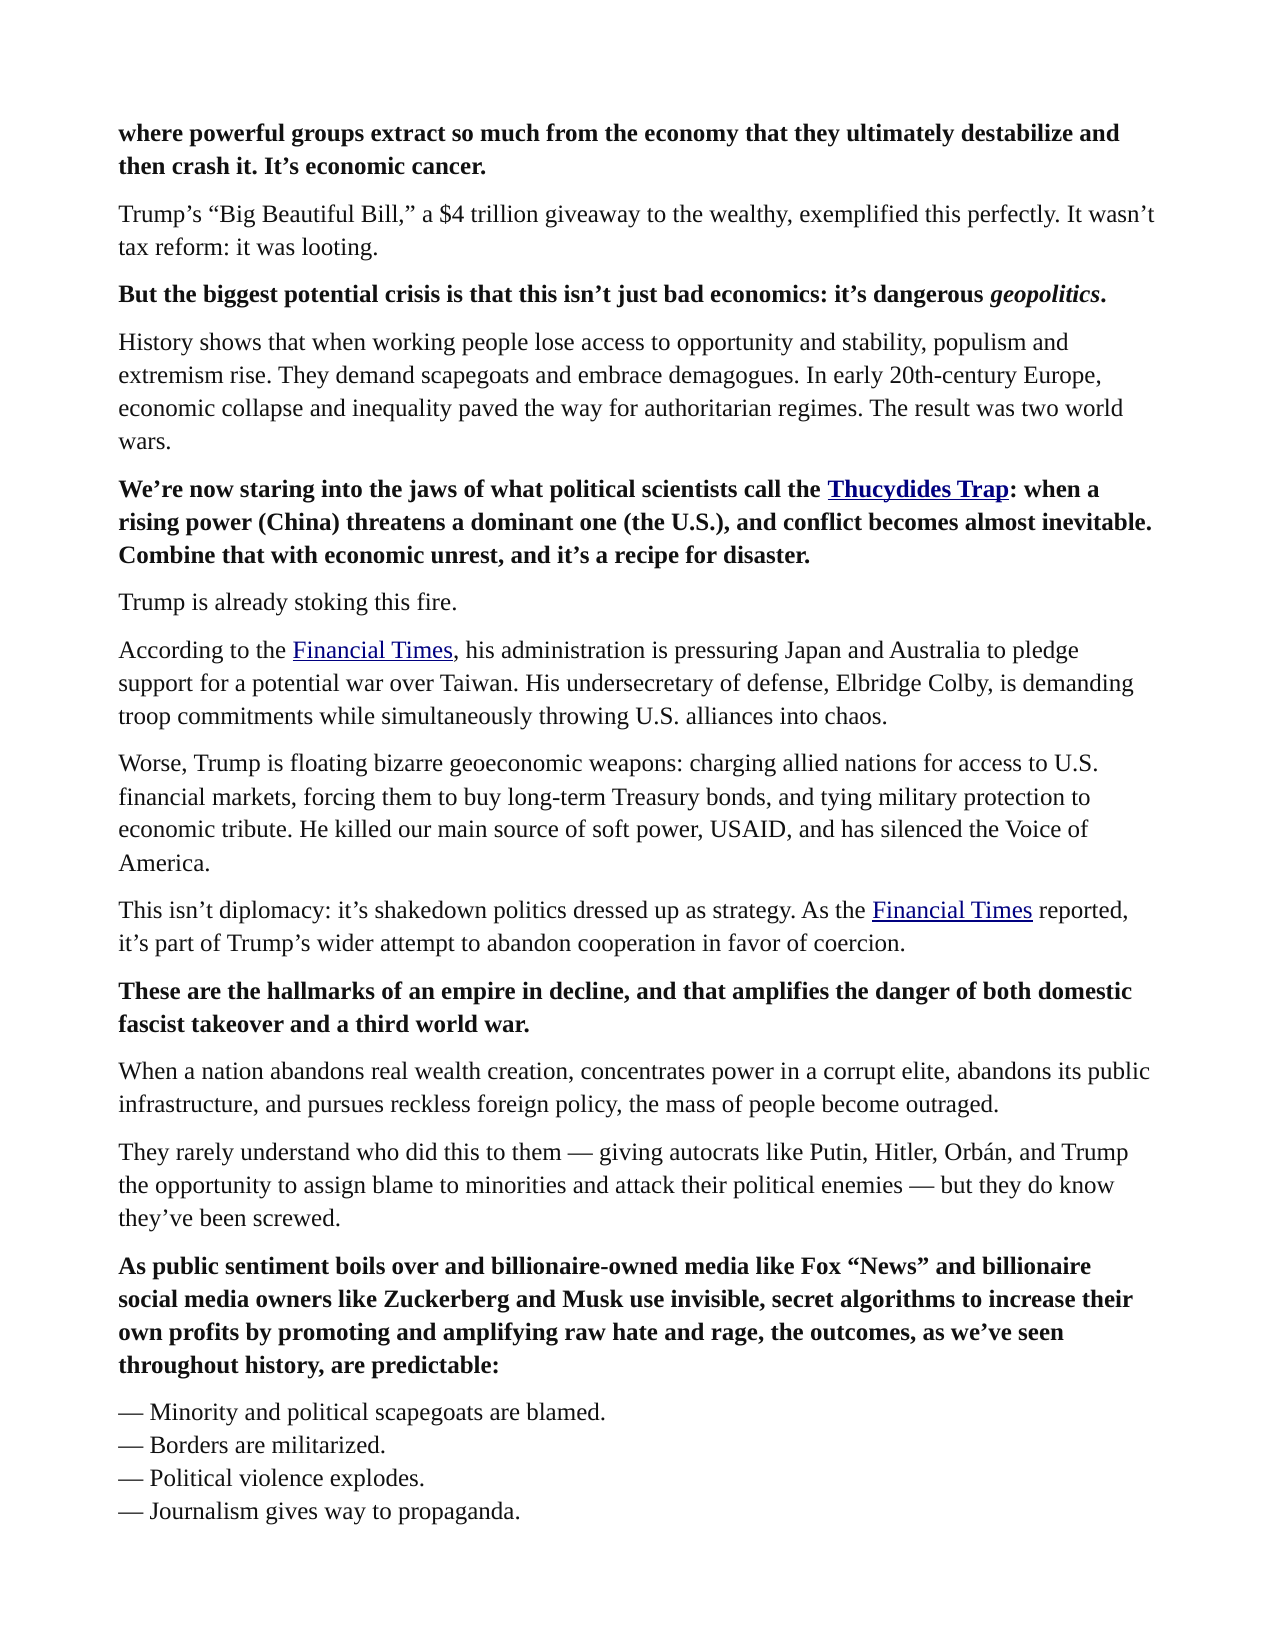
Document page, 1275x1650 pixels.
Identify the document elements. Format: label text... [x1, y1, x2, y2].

text We’re now staring into the jaws of what political scientists call the Thucydides Trap: when a rising power (China) threatens a dominant one (the U.S.), and conflict becomes almost inevitable. Combine that with economic unrest, and it’s a recipe for disaster. [118, 474, 1157, 568]
text where powerful groups extract so much from the economy that they ultimately destabilize and then crash it. It’s economic cancer. [118, 118, 1157, 180]
text When a nation abandons real wealth creation, concentrates power in a corrupt elite, abandons its public infrastructure, and pursues reckless foreign policy, the mass of people become outraged. [118, 1056, 1157, 1118]
text Trump’s “Big Beautiful Bill,” a $4 trillion giveaway to the wealthy, exemplified this perfectly. It wasn’t tax reform: it was looting. [118, 199, 1157, 261]
text These are the hallmarks of an empire in decline, and that amplifies the danger of both domestic fascist takeover and a third world war. [118, 976, 1157, 1038]
text According to the Financial Times, his administration is pressuring Japan and Australia to pledge support for a potential war over Taiwan. His undersecretary of defense, Elbridge Colby, is demanding troop commitments while simultaneously throwing U.S. alliances into chaos. [118, 635, 1157, 730]
text Worse, Trump is floating bizarre geoeconomic weapons: charging allied nations for access to U.S. financial markets, forcing them to buy long-term Treasury bonds, and tying military protection to economic tribute. He killed our main source of soft power, USAID, and has silenced the Voice of America. [118, 748, 1157, 876]
text As public sentiment boils over and billionaire-owned media like Fox “News” and billionaire social media owners like Zuckerberg and Musk use invisible, secret algorithms to increase their own profits by promoting and amplifying raw hate and rage, the outcomes, as we’ve seen throughout history, are predictable: [118, 1251, 1157, 1378]
text Trump is already stoking this fire. [118, 587, 1157, 616]
text But the biggest potential crisis is that this isn’t just bad economics: it’s dangerous geopolitics. [118, 279, 1157, 308]
text History shows that when working people lose access to opportunity and stability, populism and extremism rise. They demand scapegoats and embrace demagogues. In early 20th-century Europe, economic collapse and inequality paved the way for authoritarian regimes. The result was two world wars. [118, 327, 1157, 455]
text They rarely understand who did this to them — giving autocrats like Putin, Hitler, Orbán, and Trump the opportunity to assign blame to minorities and attack their political enemies — but they do know they’ve been screwed. [118, 1137, 1157, 1232]
text This isn’t diplomacy: it’s shakedown politics dressed up as strategy. As the Financial Times reported, it’s part of Trump’s wider attempt to abandon cooperation in favor of coercion. [118, 895, 1157, 957]
text — Minority and political scapegoats are blamed. — Borders are militarized. — Political violence explodes. — Journalism gives way to propaganda. [118, 1397, 1157, 1525]
